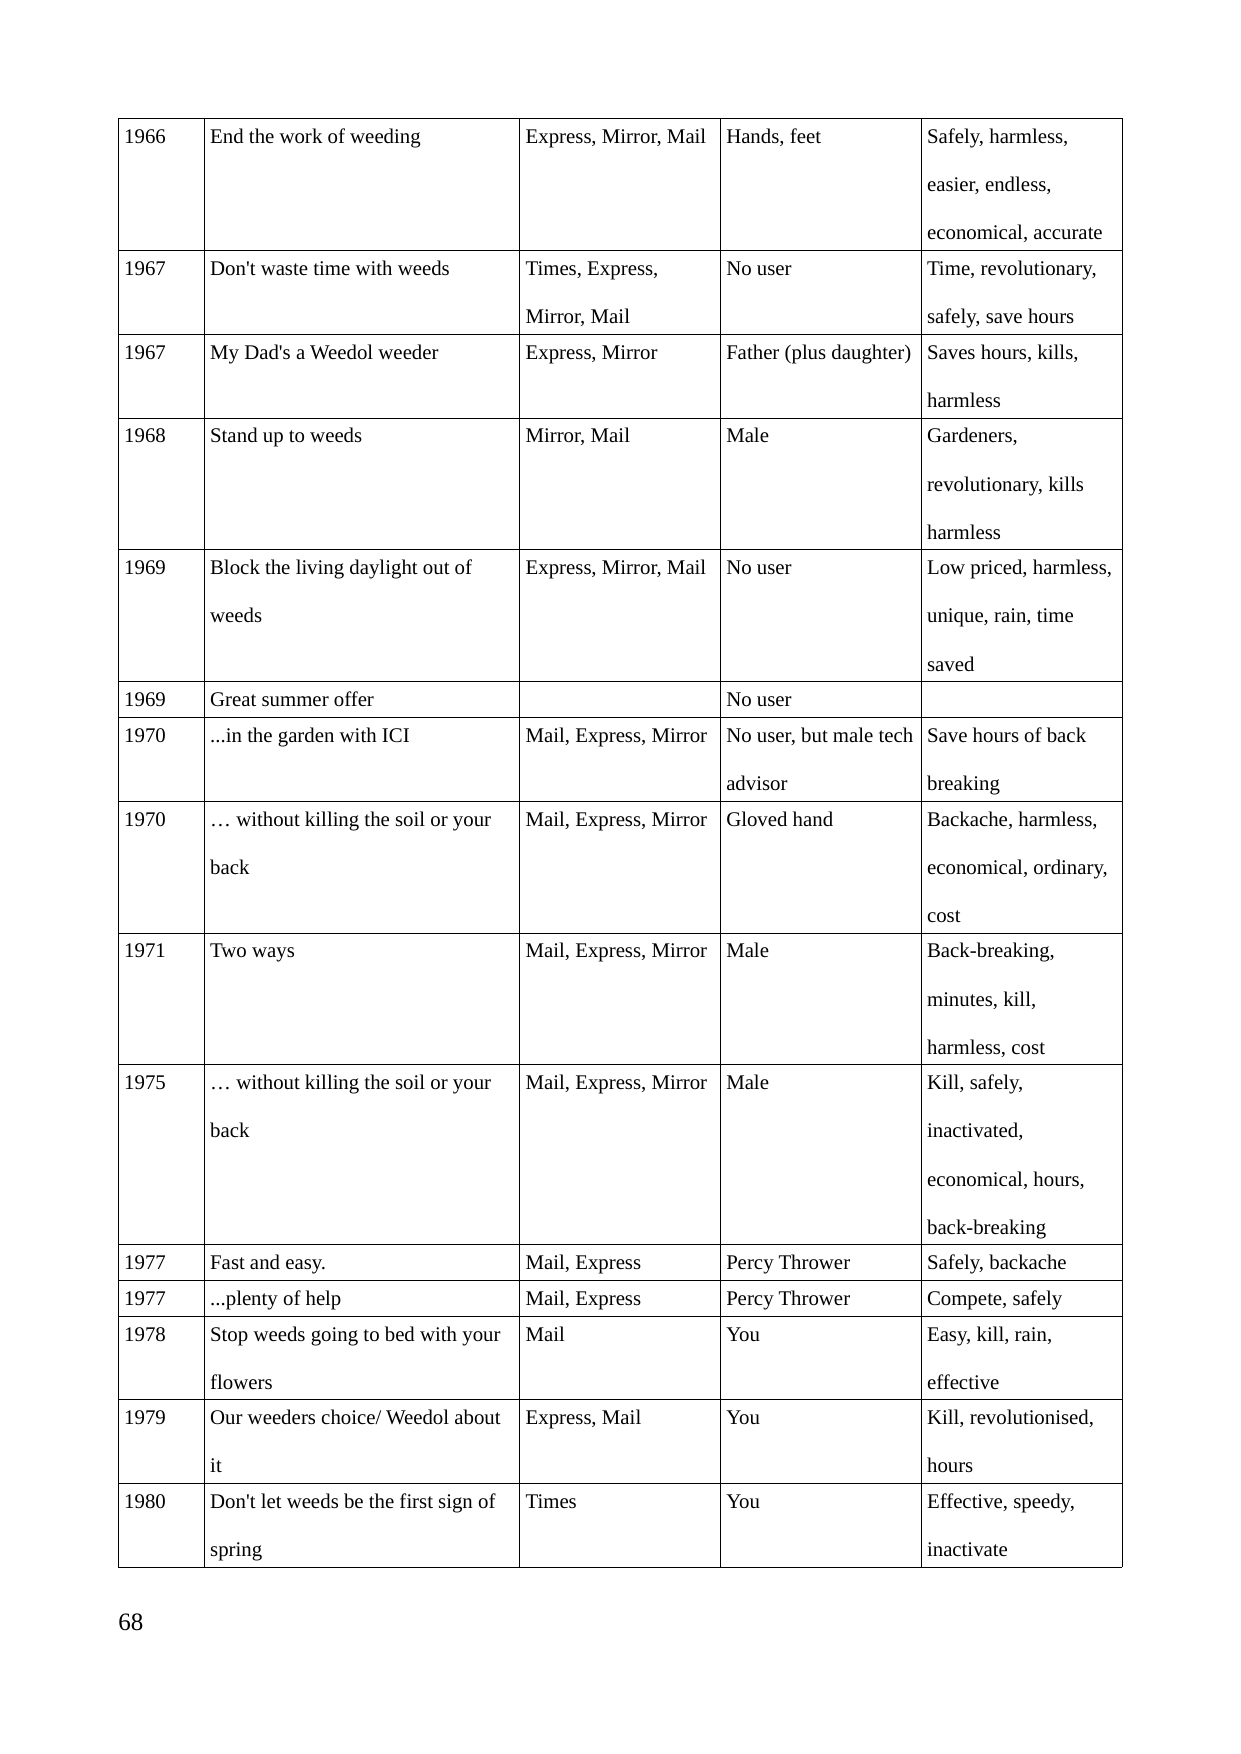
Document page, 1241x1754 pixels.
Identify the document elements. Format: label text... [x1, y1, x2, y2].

table_cell … without killing the soil or your back [205, 1065, 519, 1244]
table_cell Express, Mirror, Mail [520, 550, 720, 681]
table_cell 1978 [119, 1317, 204, 1399]
table_cell 1980 [119, 1484, 204, 1567]
table_cell Effective, speedy, inactivate [922, 1484, 1122, 1567]
table_cell Back-breaking, minutes, kill, harmless, cost [922, 934, 1122, 1064]
table_cell … without killing the soil or your back [205, 802, 519, 932]
table_cell Express, Mirror [520, 335, 720, 417]
table_cell ...in the garden with ICI [205, 718, 519, 801]
table_cell Kill, safely, inactivated, economical, hours, back-breaking [922, 1065, 1122, 1244]
table_cell 1975 [119, 1065, 204, 1244]
table_cell Gardeners, revolutionary, kills harmless [922, 419, 1122, 549]
table_cell Time, revolutionary, safely, save hours [922, 251, 1122, 334]
table_cell Express, Mirror, Mail [520, 119, 720, 250]
table_cell No user [721, 550, 921, 681]
table_cell Backache, harmless, economical, ordinary, cost [922, 802, 1122, 932]
table_cell 1967 [119, 251, 204, 334]
table_cell Don't let weeds be the first sign of spring [205, 1484, 519, 1567]
table_cell Easy, kill, rain, effective [922, 1317, 1122, 1399]
table_cell 1970 [119, 802, 204, 932]
table_cell Stand up to weeds [205, 419, 519, 549]
table_cell Gloved hand [721, 802, 921, 932]
table_cell Mail, Express, Mirror [520, 802, 720, 932]
table_cell Our weeders choice/ Weedol about it [205, 1400, 519, 1483]
table_cell [520, 682, 720, 717]
table_cell Don't waste time with weeds [205, 251, 519, 334]
table_cell 1968 [119, 419, 204, 549]
table_cell Mail, Express, Mirror [520, 1065, 720, 1244]
table_cell ...plenty of help [205, 1281, 519, 1316]
table_cell No user [721, 251, 921, 334]
table_cell 1969 [119, 550, 204, 681]
table_cell Times, Express, Mirror, Mail [520, 251, 720, 334]
table_cell My Dad's a Weedol weeder [205, 335, 519, 417]
table_cell Times [520, 1484, 720, 1567]
table_cell Mail, Express, Mirror [520, 934, 720, 1064]
table_cell 1969 [119, 682, 204, 717]
table_cell 1971 [119, 934, 204, 1064]
table_cell Two ways [205, 934, 519, 1064]
table_cell Father (plus daughter) [721, 335, 921, 417]
table_cell Mail, Express, Mirror [520, 718, 720, 801]
table_cell No user, but male tech advisor [721, 718, 921, 801]
table_cell Mail [520, 1317, 720, 1399]
table_cell Hands, feet [721, 119, 921, 250]
table_cell Percy Thrower [721, 1245, 921, 1280]
table_cell Saves hours, kills, harmless [922, 335, 1122, 417]
table_cell Male [721, 934, 921, 1064]
table_cell Mail, Express [520, 1281, 720, 1316]
table_cell No user [721, 682, 921, 717]
table_cell Express, Mail [520, 1400, 720, 1483]
table_cell End the work of weeding [205, 119, 519, 250]
table_cell You [721, 1400, 921, 1483]
table_cell Safely, backache [922, 1245, 1122, 1280]
table_cell You [721, 1484, 921, 1567]
table_cell Mirror, Mail [520, 419, 720, 549]
table_cell Stop weeds going to bed with your flowers [205, 1317, 519, 1399]
table_cell 1977 [119, 1245, 204, 1280]
table_cell Block the living daylight out of weeds [205, 550, 519, 681]
table_cell Kill, revolutionised, hours [922, 1400, 1122, 1483]
table_cell 1979 [119, 1400, 204, 1483]
table_cell Male [721, 1065, 921, 1244]
table_cell Great summer offer [205, 682, 519, 717]
table_cell Safely, harmless, easier, endless, economical, accurate [922, 119, 1122, 250]
table_cell Mail, Express [520, 1245, 720, 1280]
table_cell 1977 [119, 1281, 204, 1316]
table_cell Compete, safely [922, 1281, 1122, 1316]
table_cell Save hours of back breaking [922, 718, 1122, 801]
table_cell 1970 [119, 718, 204, 801]
table_cell Low priced, harmless, unique, rain, time saved [922, 550, 1122, 681]
table_cell You [721, 1317, 921, 1399]
table_cell 1967 [119, 335, 204, 417]
table_cell [922, 682, 1122, 717]
table_cell 1966 [119, 119, 204, 250]
table_cell Male [721, 419, 921, 549]
table_cell Percy Thrower [721, 1281, 921, 1316]
table_cell Fast and easy. [205, 1245, 519, 1280]
